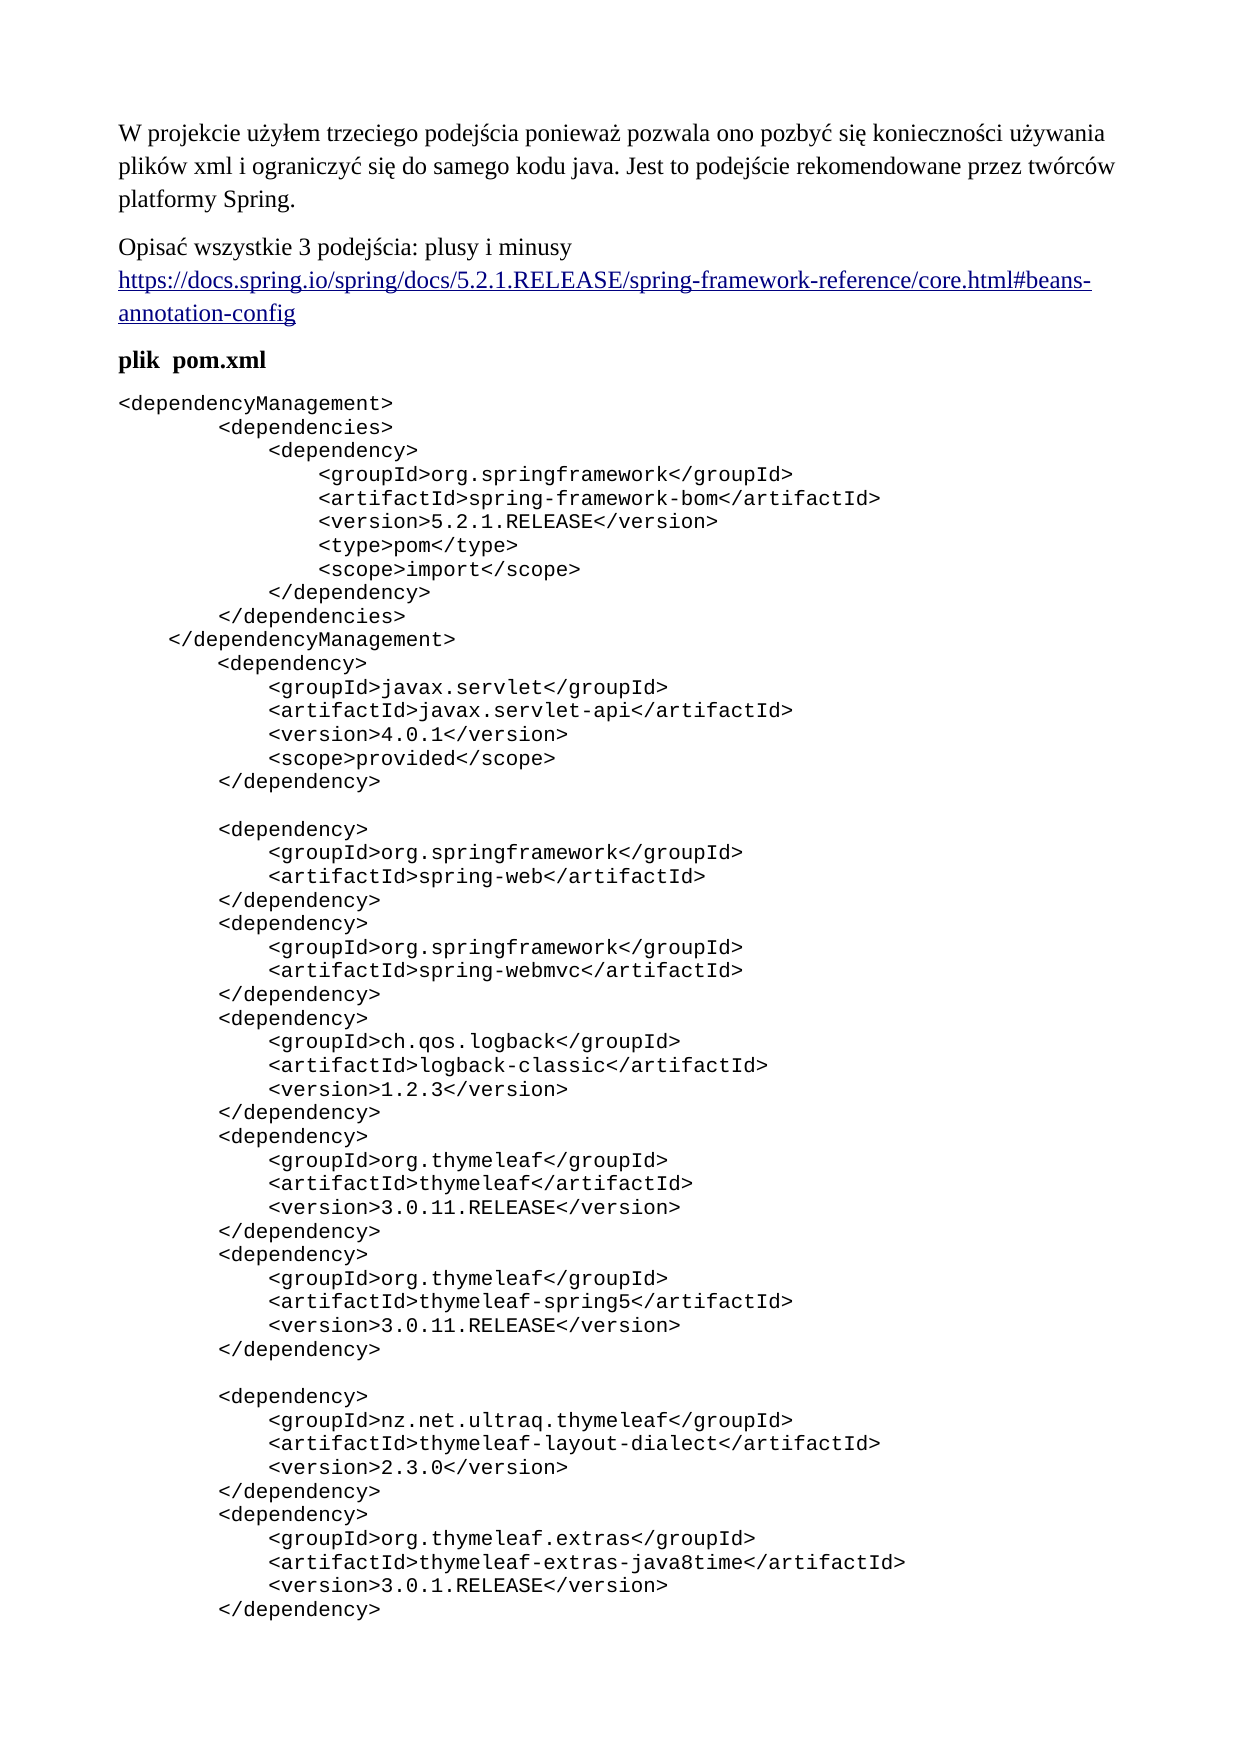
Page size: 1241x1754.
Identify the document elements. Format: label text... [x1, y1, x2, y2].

text </dependencies> [118, 606, 1122, 629]
text <dependency> [118, 1386, 1122, 1410]
text <groupId>org.springframework</groupId> [118, 842, 1122, 866]
text <artifactId>thymeleaf</artifactId> [118, 1173, 1122, 1197]
text </dependency> [118, 582, 1122, 606]
text </dependency> [118, 1102, 1122, 1126]
text <artifactId>thymeleaf-spring5</artifactId> [118, 1292, 1122, 1315]
text </dependency> [118, 1481, 1122, 1504]
text <groupId>javax.servlet</groupId> [118, 677, 1122, 700]
text <dependency> [118, 653, 1122, 677]
text <artifactId>thymeleaf-extras-java8time</artifactId> [118, 1552, 1122, 1575]
text </dependencyManagement> [118, 629, 1122, 653]
text <artifactId>spring-web</artifactId> [118, 866, 1122, 889]
text <dependency> [118, 1008, 1122, 1031]
text </dependency> [118, 1599, 1122, 1623]
text <version>2.3.0</version> [118, 1457, 1122, 1481]
text <dependency> [118, 440, 1122, 464]
text <scope>provided</scope> [118, 748, 1122, 771]
text <dependencyManagement> [118, 393, 1122, 417]
text <dependency> [118, 1504, 1122, 1528]
text W projekcie użyłem trzeciego podejścia ponieważ pozwala ono pozbyć się konieczności używania plików xml i ograniczyć się do samego kodu java. Jest to podejście rekomendowane przez twórców platformy Spring. [118, 118, 1122, 213]
text <groupId>org.thymeleaf</groupId> [118, 1268, 1122, 1292]
text <artifactId>spring-framework-bom</artifactId> [118, 488, 1122, 511]
text <version>1.2.3</version> [118, 1079, 1122, 1102]
text <groupId>org.thymeleaf</groupId> [118, 1150, 1122, 1173]
text </dependency> [118, 1221, 1122, 1244]
text <version>3.0.11.RELEASE</version> [118, 1197, 1122, 1221]
text <version>3.0.11.RELEASE</version> [118, 1315, 1122, 1339]
text <artifactId>logback-classic</artifactId> [118, 1055, 1122, 1079]
text <groupId>org.thymeleaf.extras</groupId> [118, 1528, 1122, 1552]
text <dependency> [118, 1126, 1122, 1150]
text </dependency> [118, 771, 1122, 795]
text <artifactId>spring-webmvc</artifactId> [118, 961, 1122, 984]
text <groupId>ch.qos.logback</groupId> [118, 1031, 1122, 1055]
text <scope>import</scope> [118, 558, 1122, 582]
text <dependency> [118, 1244, 1122, 1268]
text </dependency> [118, 889, 1122, 913]
text <version>3.0.1.RELEASE</version> [118, 1575, 1122, 1599]
text <groupId>nz.net.ultraq.thymeleaf</groupId> [118, 1410, 1122, 1433]
text <version>5.2.1.RELEASE</version> [118, 511, 1122, 535]
text plik pom.xml [118, 345, 1122, 374]
text <dependencies> [118, 417, 1122, 440]
text <groupId>org.springframework</groupId> [118, 937, 1122, 961]
text <dependency> [118, 913, 1122, 937]
text </dependency> [118, 984, 1122, 1008]
text <artifactId>javax.servlet-api</artifactId> [118, 700, 1122, 724]
text Opisać wszystkie 3 podejścia: plusy i minusy https://docs.spring.io/spring/docs/5.2.1.RELEASE/spring-framework-reference/core.html#beans-annotation-config [118, 232, 1122, 327]
text <dependency> [118, 819, 1122, 842]
text <artifactId>thymeleaf-layout-dialect</artifactId> [118, 1433, 1122, 1457]
text <groupId>org.springframework</groupId> [118, 464, 1122, 488]
text <version>4.0.1</version> [118, 724, 1122, 748]
text </dependency> [118, 1339, 1122, 1362]
text <type>pom</type> [118, 535, 1122, 558]
